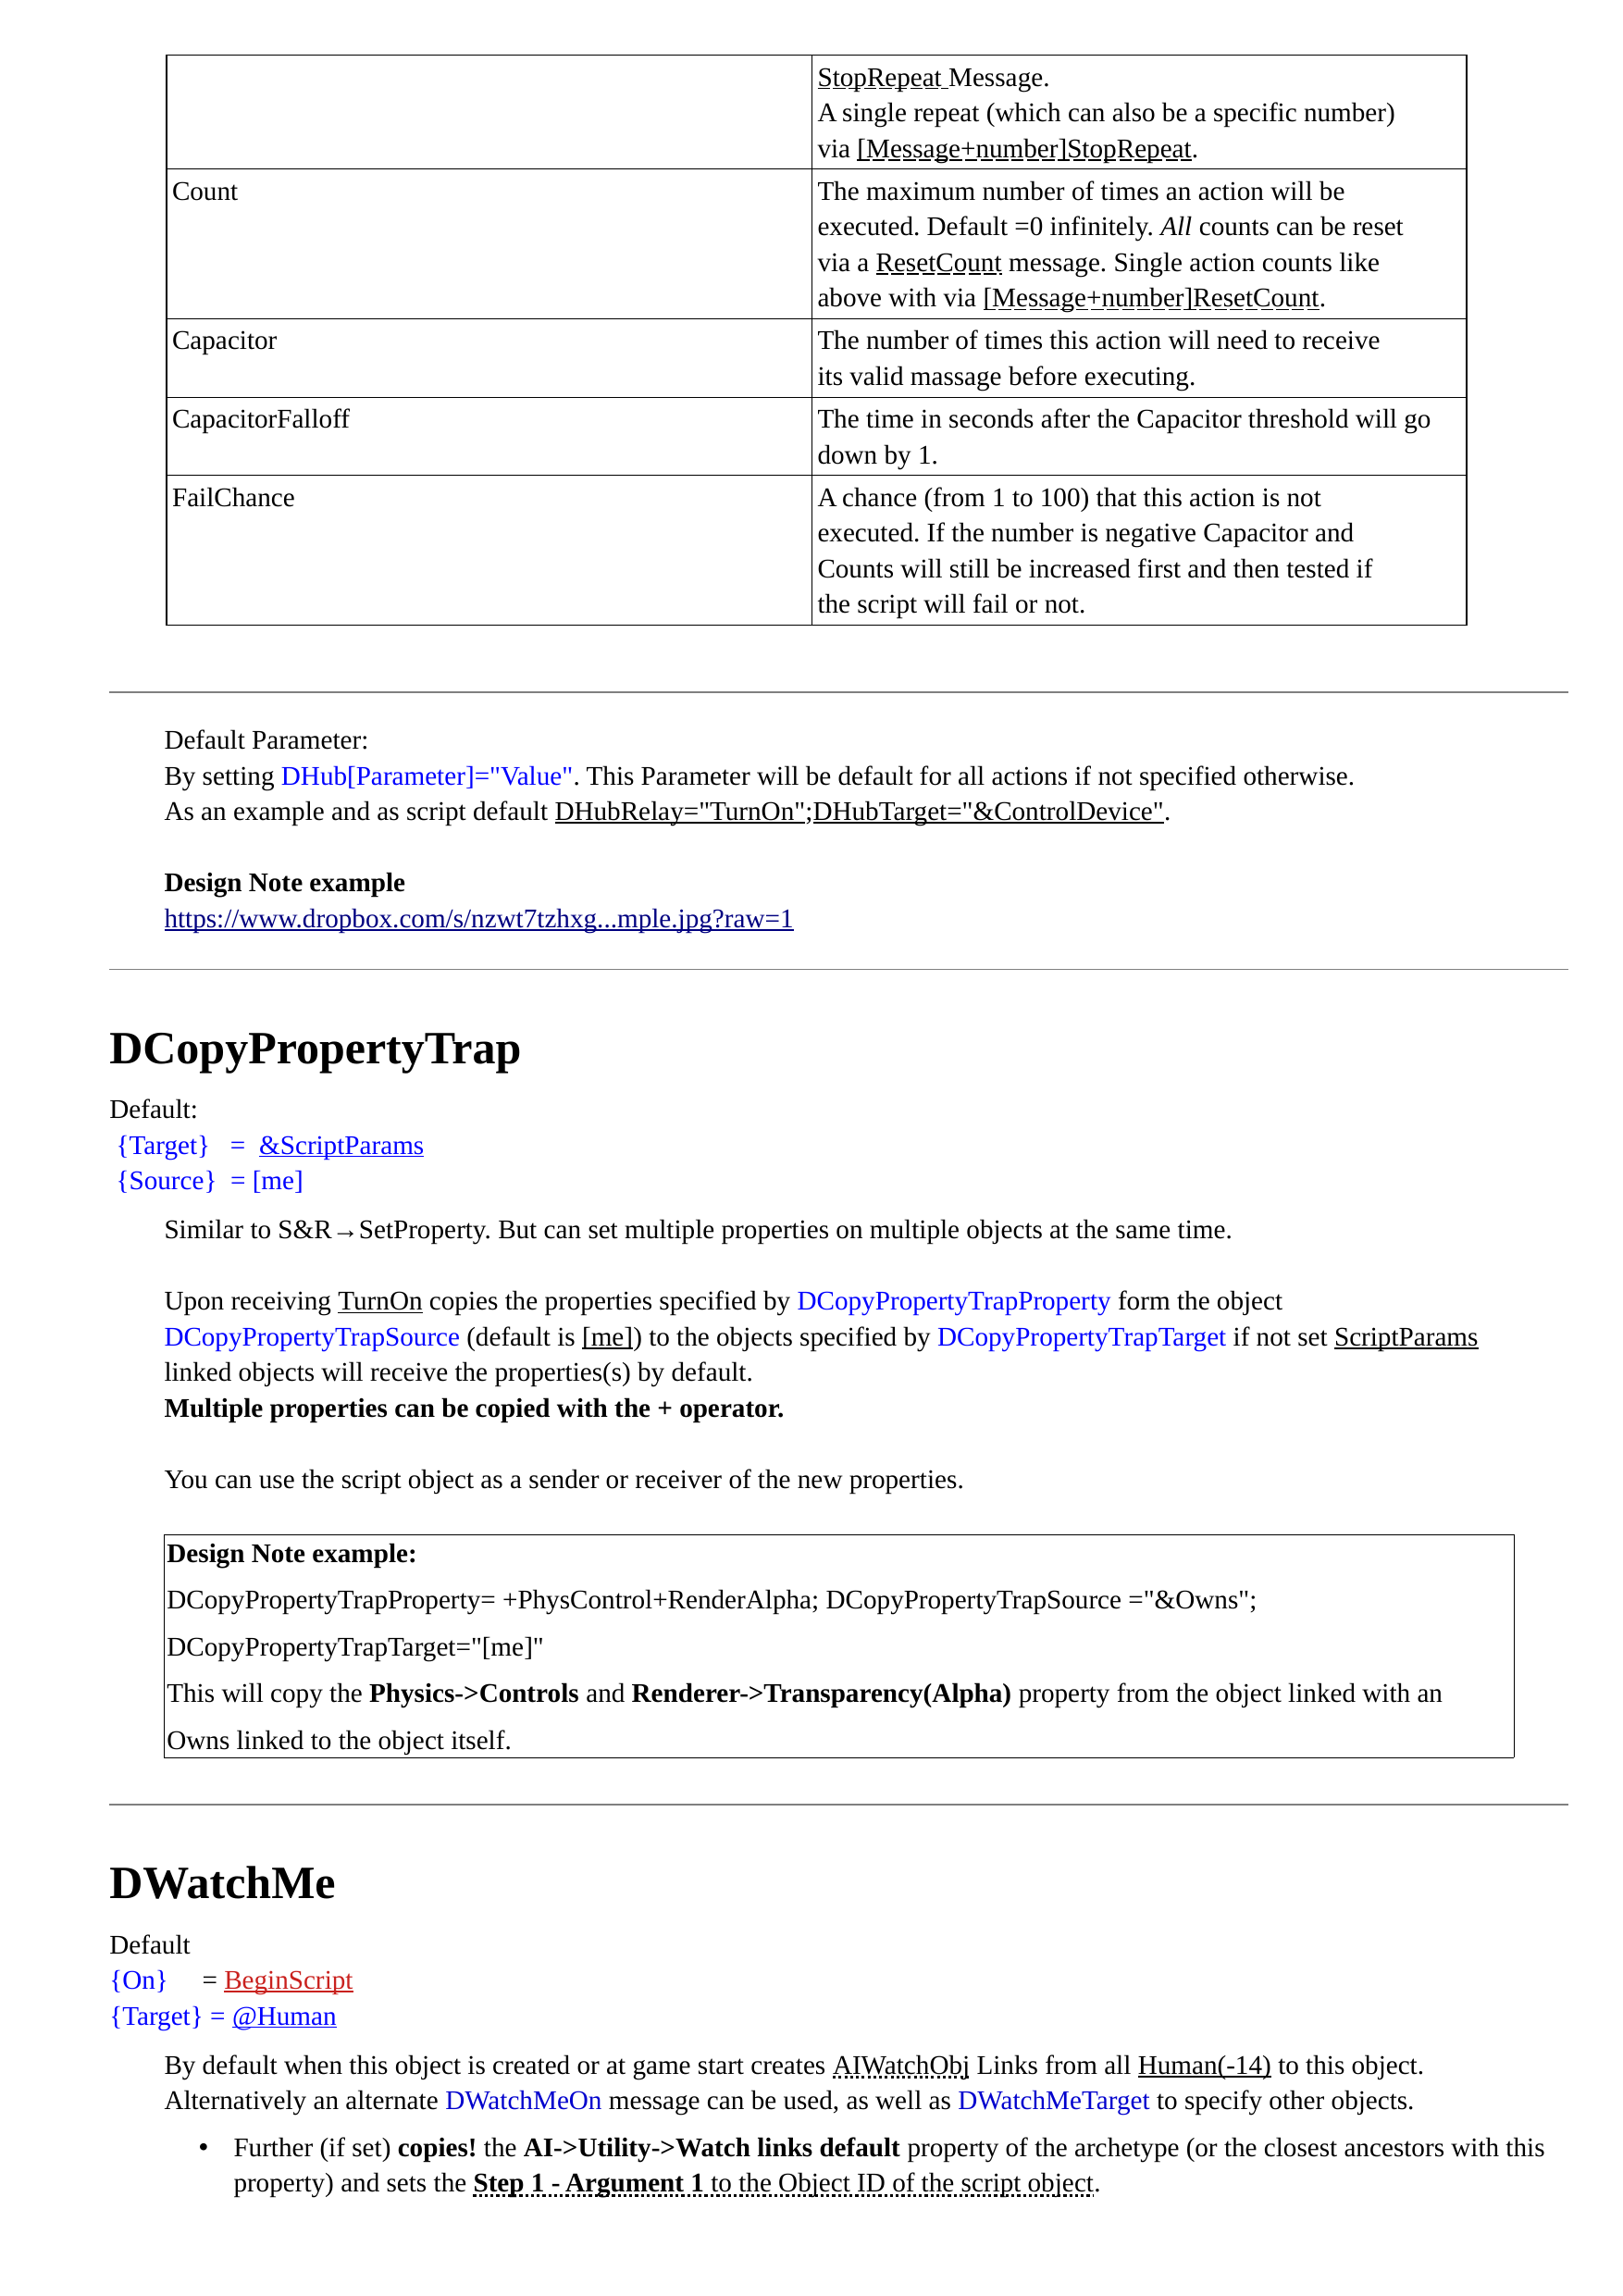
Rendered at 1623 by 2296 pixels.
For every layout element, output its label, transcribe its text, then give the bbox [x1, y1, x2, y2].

table_cell Capacitor [167, 319, 811, 396]
text Default Parameter: By setting DHub[Parameter]="Value". This Parameter will be default for all actions if not specified otherwise. As an example and as script default DHubRelay="TurnOn";DHubTarget="&ControlDevice". Design Note example https://www.dropbox.com/s/nzwt7tzhxg...mple.jpg?raw=1 [164, 724, 1514, 933]
subtitle DWatchMe [109, 1855, 1568, 1909]
table_cell CapacitorFalloff [167, 398, 811, 475]
text Design Note example: DCopyPropertyTrapProperty= +PhysControl+RenderAlpha; DCopyPropertyTrapSource ="&Owns"; DCopyPropertyTrapTarget="[me]" [165, 1535, 1514, 1662]
table_cell The number of times this action will need to receive its valid massage before executing. [812, 319, 1466, 396]
table_cell The maximum number of times an action will be executed. Default =0 infinitely. All counts can be reset via a ResetCount message. Single action counts like above with via [Message+number]ResetCount. [812, 169, 1466, 318]
text Default {On} = BeginScript {Target} = @Human [109, 1929, 1568, 2030]
subtitle DCopyPropertyTrap [109, 1021, 1568, 1074]
list Further (if set) copies! the AI->Utility->Watch links default property of the archetype (or the closest ancestors with this property) and sets the Step 1 - Argument 1 to the Object ID of the script object. [199, 2131, 1568, 2198]
table_cell A chance (from 1 to 100) that this action is not executed. If the number is negative Capacitor and Counts will still be increased first and then tested if the script will fail or not. [812, 476, 1466, 625]
table_cell The time in seconds after the Capacitor threshold will go down by 1. [812, 398, 1466, 475]
table_cell StopRepeat Message. A single repeat (which can also be a specific number) via [Message+number]StopRepeat. [812, 56, 1466, 168]
text Default: {Target} = &ScriptParams {Source} = [me] [109, 1093, 1568, 1196]
table_cell FailChance [167, 476, 811, 625]
text By default when this object is created or at game start creates AIWatchObj Links from all Human(-14) to this object. Alternatively an alternate DWatchMeOn message can be used, as well as DWatchMeTarget to specify other objects. [164, 2049, 1514, 2116]
table_cell [167, 56, 811, 168]
table_cell Count [167, 169, 811, 318]
text Similar to S&R→SetProperty. But can set multiple properties on multiple objects at the same time. Upon receiving TurnOn copies the properties specified by DCopyPropertyTrapProperty form the object DCopyPropertyTrapSource (default is [me]) to the objects specified by DCopyPropertyTrapTarget if not set ScriptParams linked objects will receive the properties(s) by default. Multiple properties can be copied with the + operator. You can use the script object as a sender or receiver of the new properties. [164, 1213, 1514, 1530]
text This will copy the Physics->Controls and Renderer->Transparency(Alpha) property from the object linked with an Owns linked to the object itself. [165, 1674, 1514, 1757]
